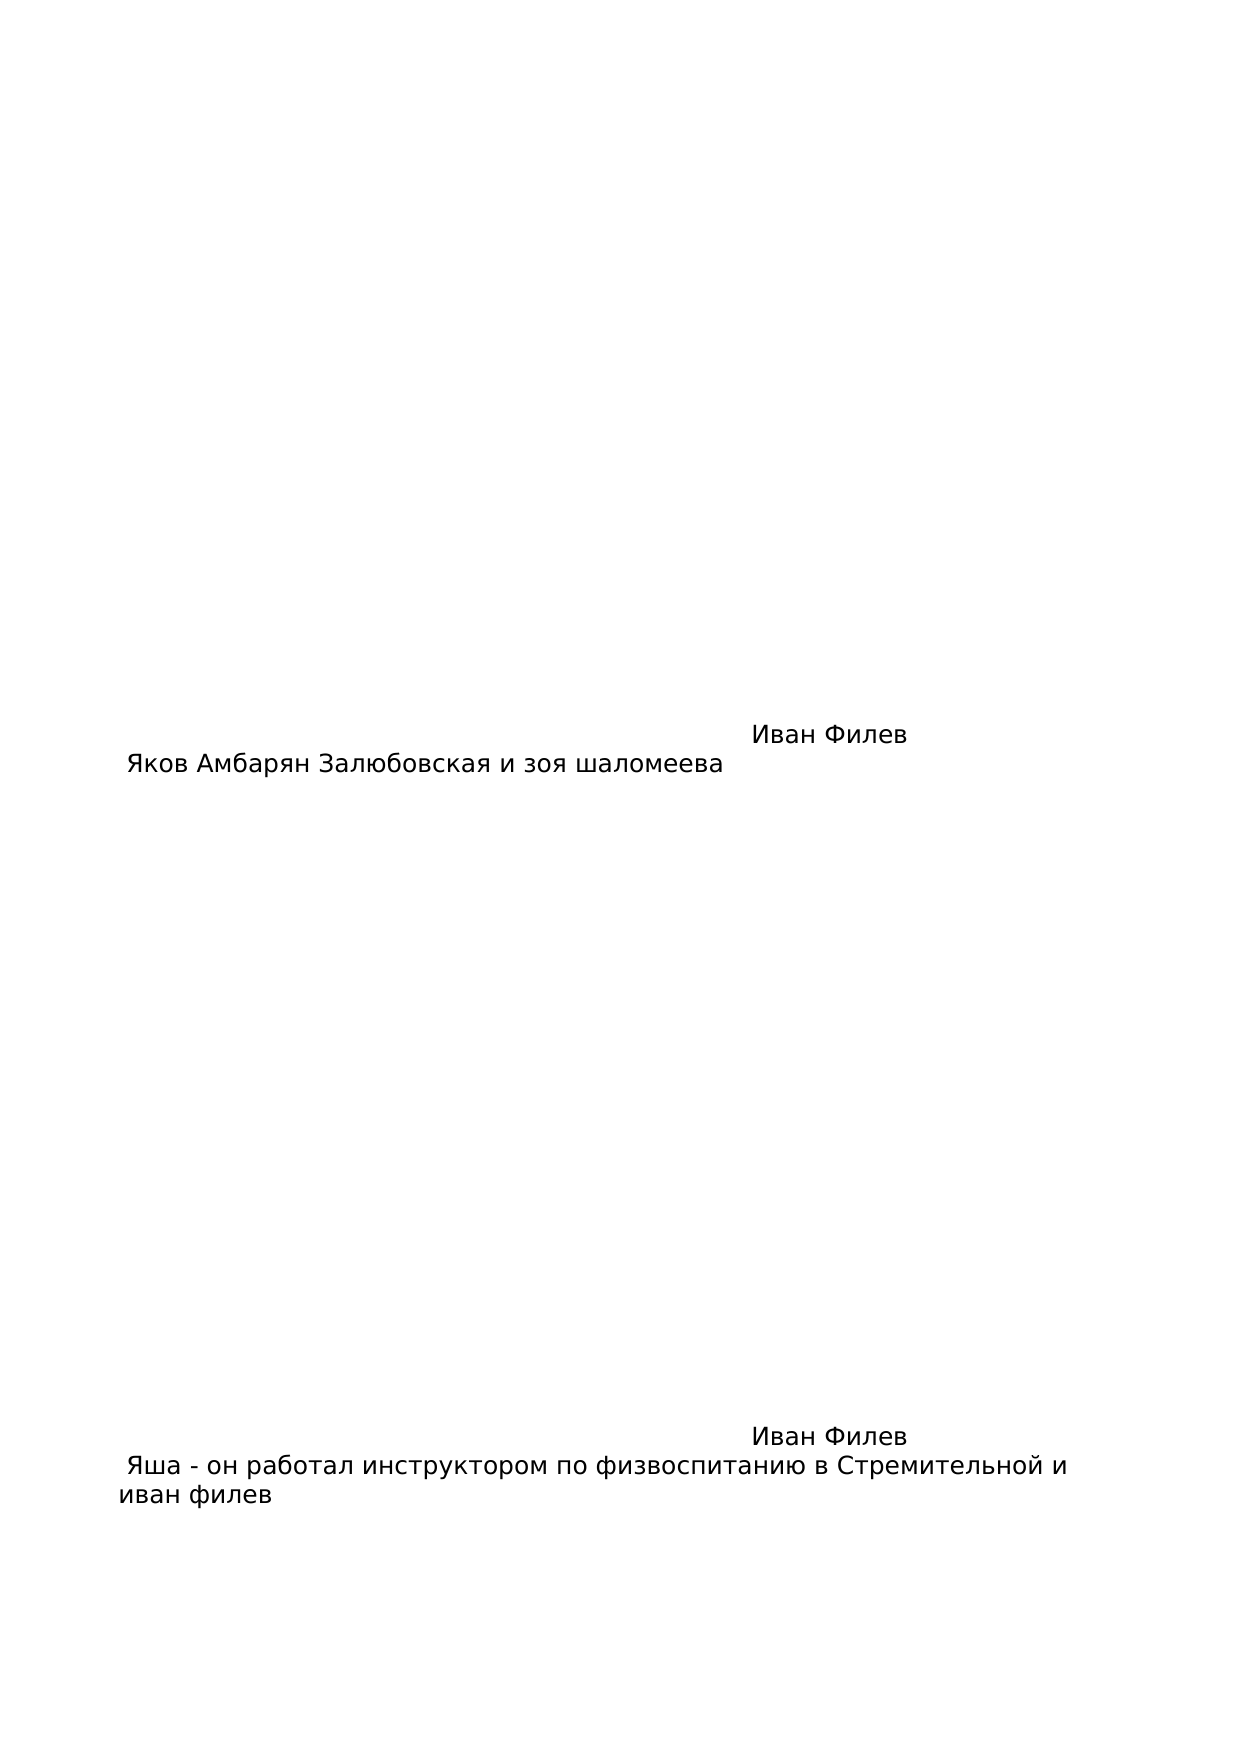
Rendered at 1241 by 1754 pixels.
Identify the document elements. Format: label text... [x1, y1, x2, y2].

text Иван Филев Яков Амбарян Залюбовская и зоя шаломеева [118, 118, 1122, 807]
text Иван Филев Яша - он работал инструктором по физвоспитанию в Стремительной и иван филев [118, 820, 1122, 1538]
